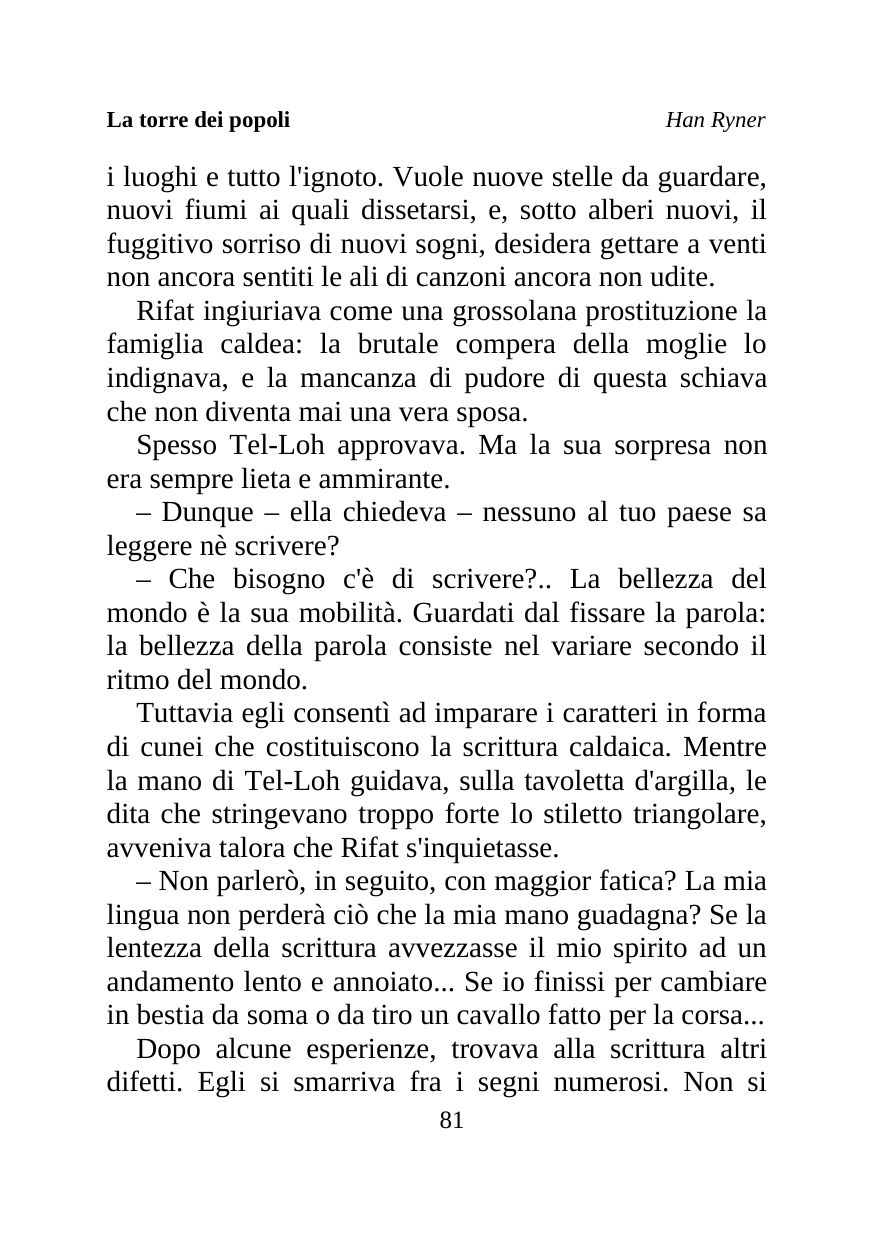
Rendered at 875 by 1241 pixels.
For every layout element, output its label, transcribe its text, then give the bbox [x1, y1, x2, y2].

text – Dunque – ella chiedeva – nessuno al tuo paese sa leggere nè scrivere? [106, 494, 768, 561]
text – Che bisogno c'è di scrivere?.. La bellezza del mondo è la sua mobilità. Guardati dal fissare la parola: la bellezza della parola consiste nel variare secondo il ritmo del mondo. [106, 561, 768, 696]
text Tuttavia egli consentì ad imparare i caratteri in forma di cunei che costituiscono la scrittura caldaica. Mentre la mano di Tel-Loh guidava, sulla tavoletta d'argilla, le dita che stringevano troppo forte lo stiletto triangolare, avveniva talora che Rifat s'inquietasse. [106, 696, 768, 863]
text Rifat ingiuriava come una grossolana prostituzione la famiglia caldea: la brutale compera della moglie lo indignava, e la mancanza di pudore di questa schiava che non diventa mai una vera sposa. [106, 293, 768, 427]
text – Non parlerò, in seguito, con maggior fatica? La mia lingua non perderà ciò che la mia mano guadagna? Se la lentezza della scrittura avvezzasse il mio spirito ad un andamento lento e annoiato... Se io finissi per cambiare in bestia da soma o da tiro un cavallo fatto per la corsa... [106, 863, 768, 1031]
text Spesso Tel-Loh approvava. Ma la sua sorpresa non era sempre lieta e ammirante. [106, 427, 768, 494]
text Dopo alcune esperienze, trovava alla scrittura altri difetti. Egli si smarriva fra i segni numerosi. Non si [106, 1031, 768, 1098]
text i luoghi e tutto l'ignoto. Vuole nuove stelle da guardare, nuovi fiumi ai quali dissetarsi, e, sotto alberi nuovi, il fuggitivo sorriso di nuovi sogni, desidera gettare a venti non ancora sentiti le ali di canzoni ancora non udite. [106, 159, 768, 293]
